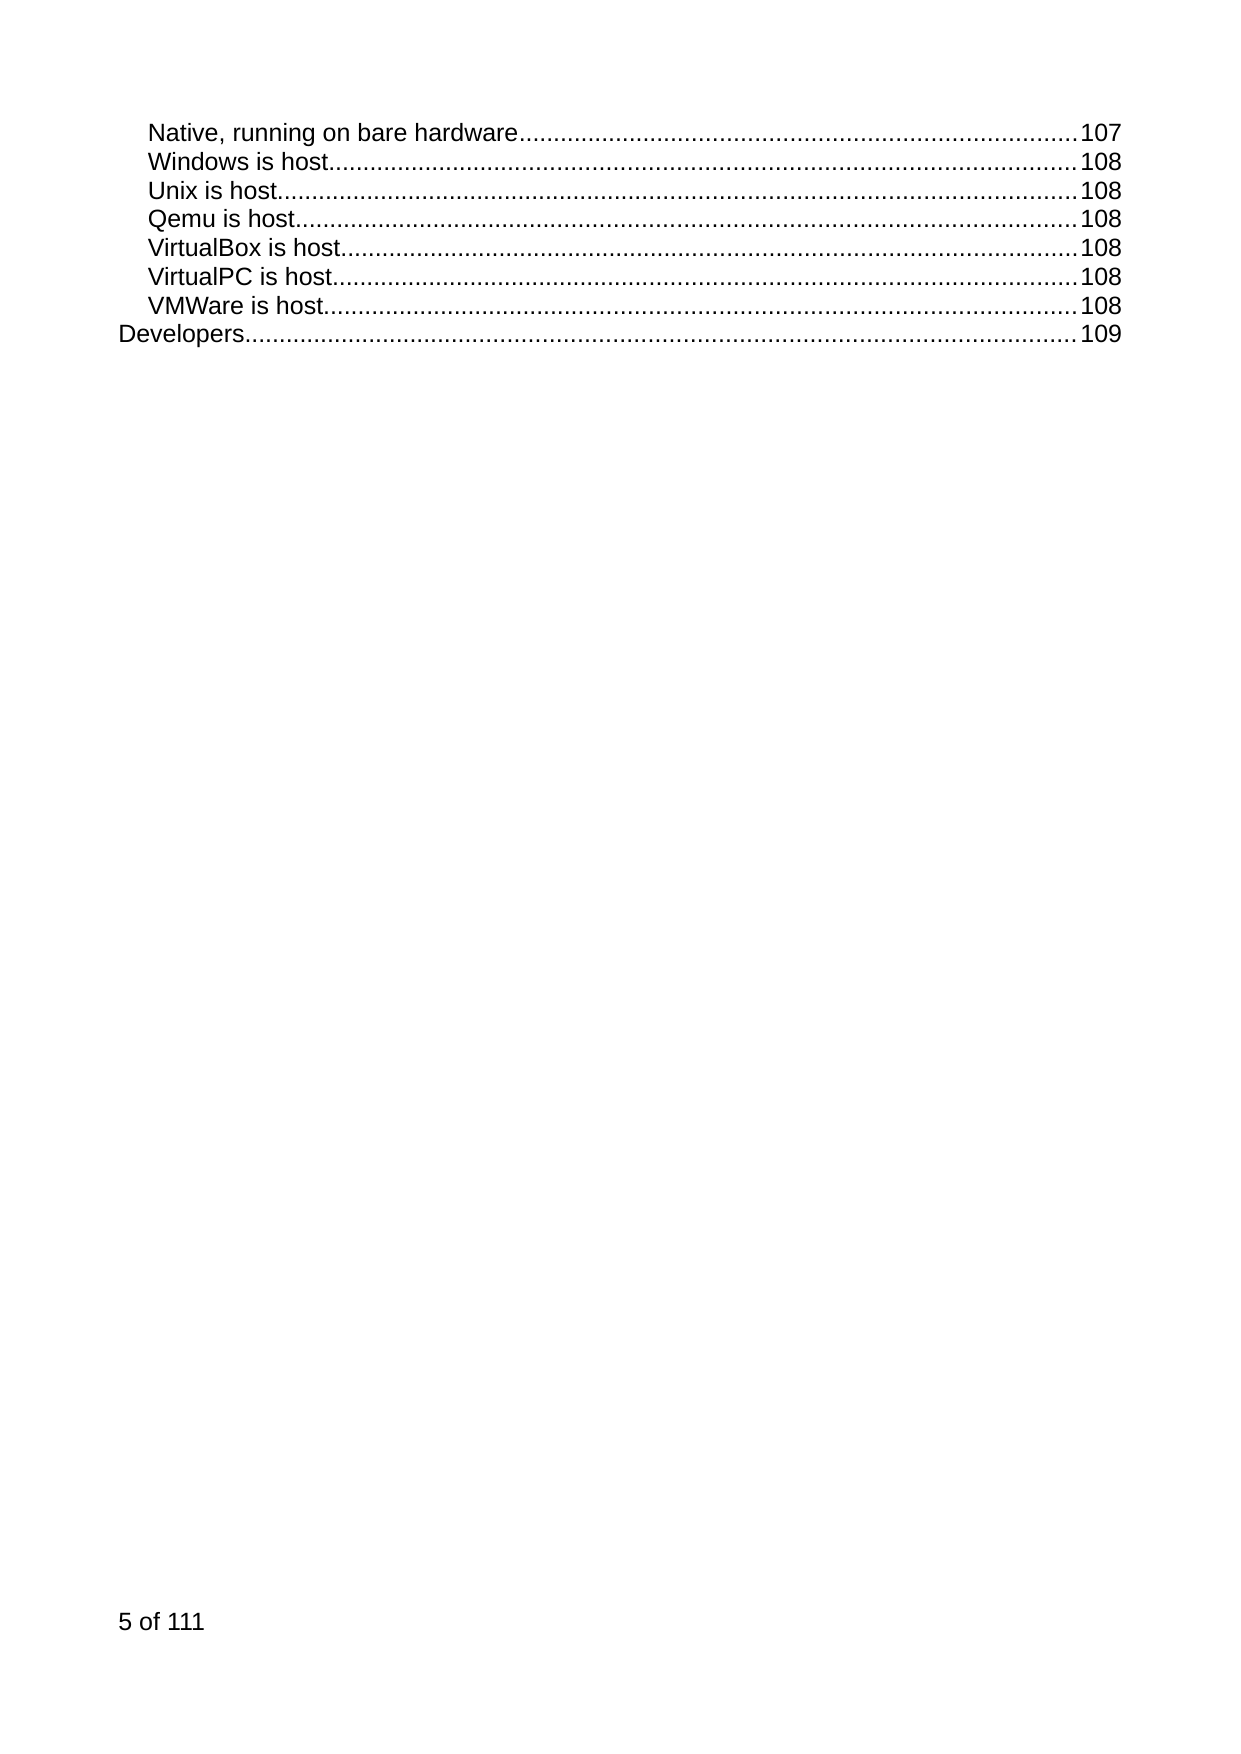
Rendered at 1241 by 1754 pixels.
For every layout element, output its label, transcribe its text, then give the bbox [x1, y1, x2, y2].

text Qemu is host 108 [148, 204, 1122, 233]
text Developers 109 [118, 319, 1122, 348]
text VirtualBox is host 108 [148, 233, 1122, 262]
text Windows is host 108 [148, 147, 1122, 176]
text VMWare is host 108 [148, 291, 1122, 319]
text Unix is host 108 [148, 176, 1122, 204]
text Native, running on bare hardware 107 [148, 118, 1122, 147]
text VirtualPC is host 108 [148, 262, 1122, 291]
